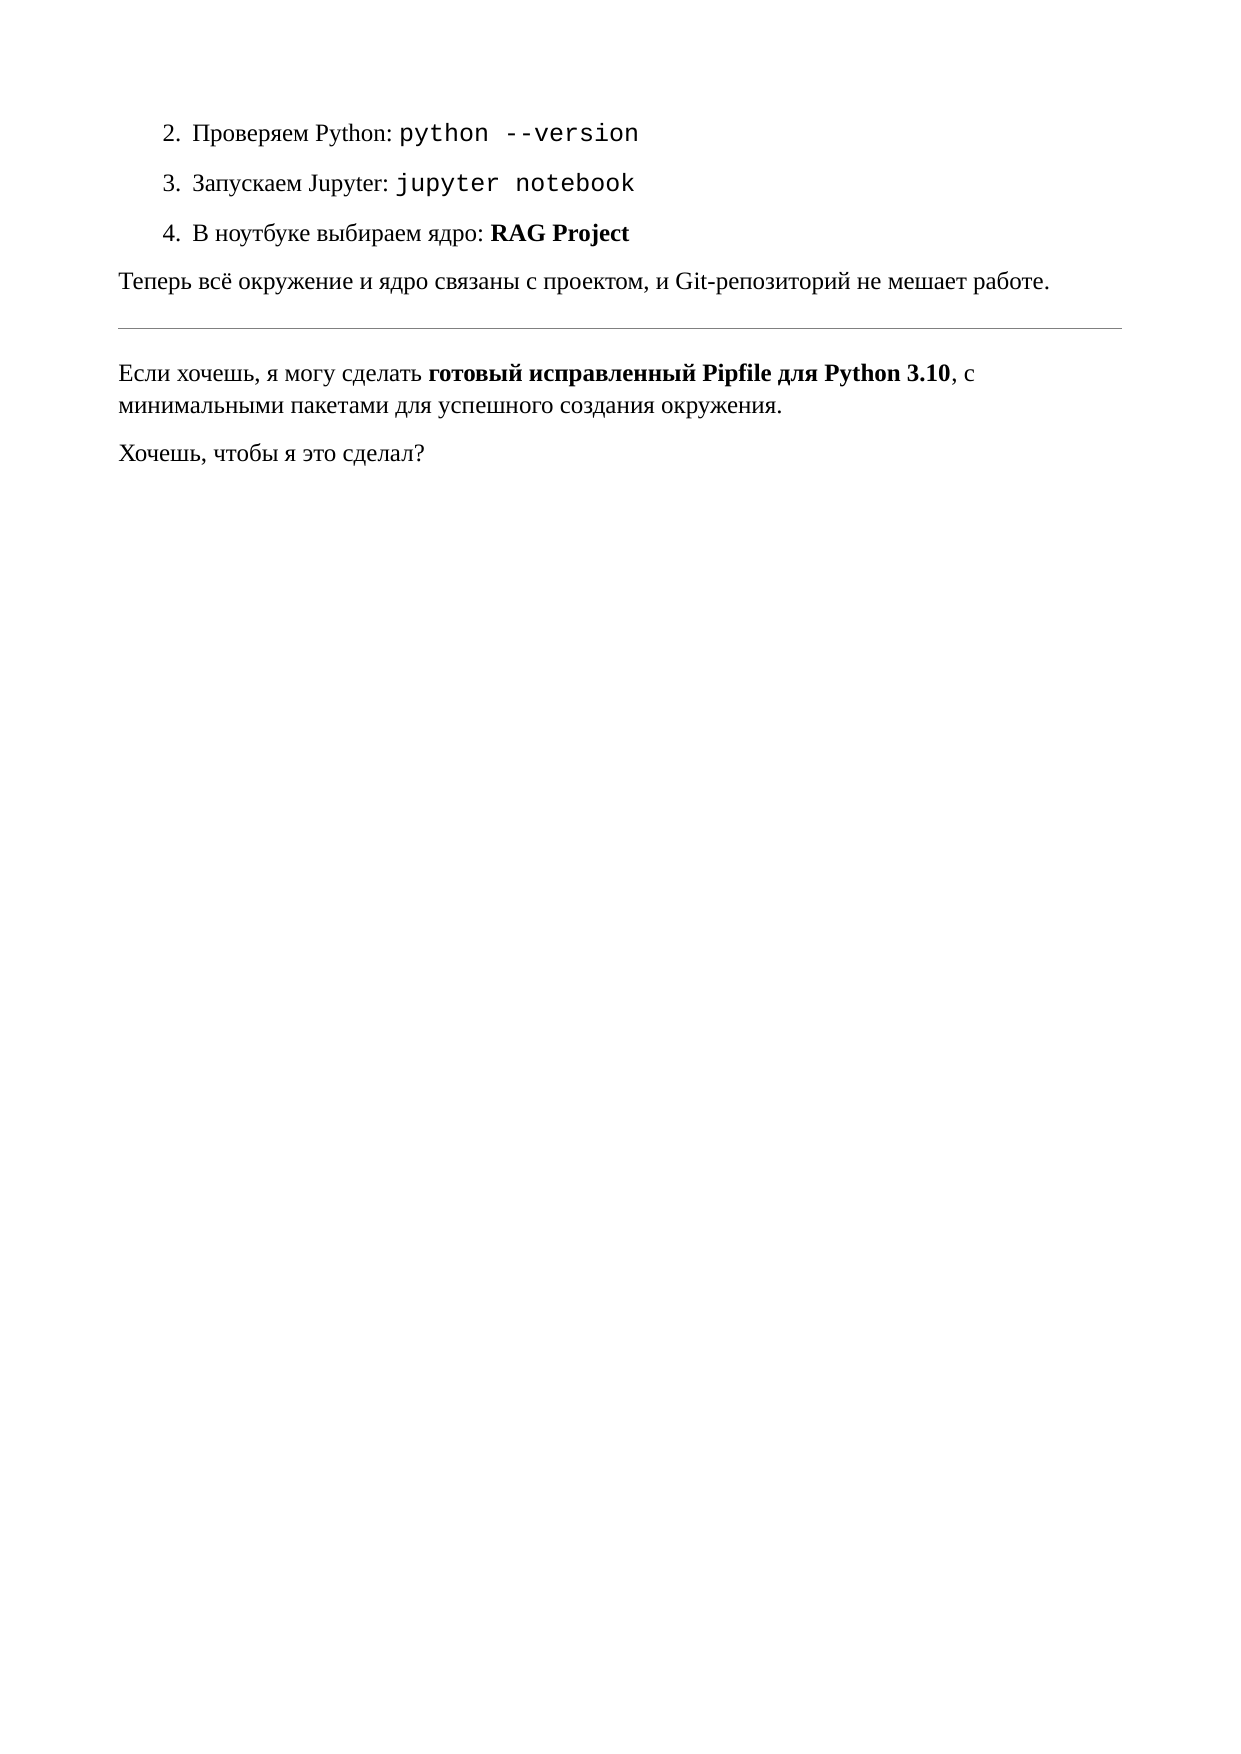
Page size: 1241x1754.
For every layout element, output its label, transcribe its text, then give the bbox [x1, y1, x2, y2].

list Запускаем Jupyter: jupyter notebook [162, 168, 1122, 199]
list В ноутбуке выбираем ядро: RAG Project [162, 218, 1122, 247]
text Теперь всё окружение и ядро связаны с проектом, и Git-репозиторий не мешает работе. [118, 266, 1122, 294]
text Если хочешь, я могу сделать готовый исправленный Pipfile для Python 3.10, с минимальными пакетами для успешного создания окружения. [118, 358, 1122, 419]
text Хочешь, чтобы я это сделал? [118, 438, 1122, 467]
list Проверяем Python: python --version [162, 118, 1122, 149]
